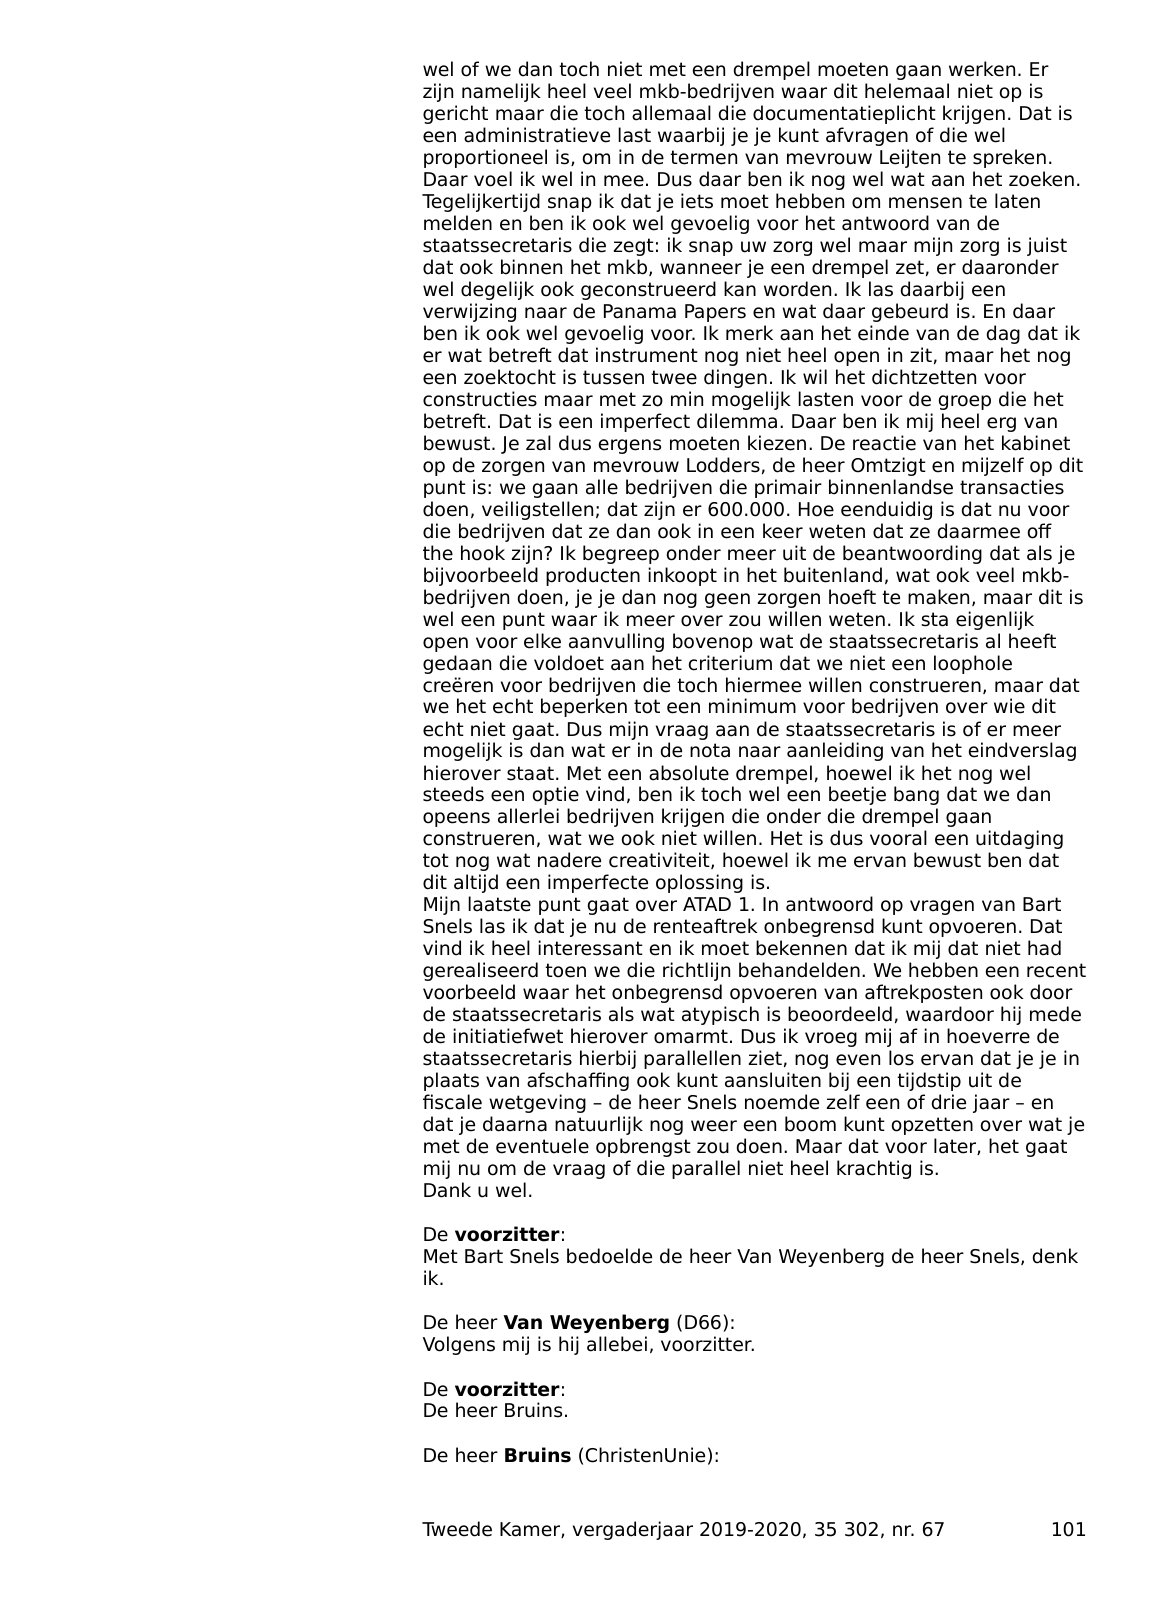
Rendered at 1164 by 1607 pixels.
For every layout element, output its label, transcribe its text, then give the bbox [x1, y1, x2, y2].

text De voorzitter: [422, 1378, 1087, 1400]
text De heer Bruins. [422, 1400, 1087, 1422]
text De voorzitter: [422, 1224, 1087, 1246]
text Volgens mij is hij allebei, voorzitter. [422, 1334, 1087, 1356]
text Mijn laatste punt gaat over ATAD 1. In antwoord op vragen van Bart Snels las ik dat je nu de renteaftrek onbegrensd kunt opvoeren. Dat vind ik heel interessant en ik moet bekennen dat ik mij dat niet had gerealiseerd toen we die richtlijn behandelden. We hebben een recent voorbeeld waar het onbegrensd opvoeren van aftrekposten ook door de staatssecretaris als wat atypisch is beoordeeld, waardoor hij mede de initiatiefwet hierover omarmt. Dus ik vroeg mij af in hoeverre de staatssecretaris hierbij parallellen ziet, nog even los ervan dat je je in plaats van afschaffing ook kunt aansluiten bij een tijdstip uit de fiscale wetgeving – de heer Snels noemde zelf een of drie jaar – en dat je daarna natuurlijk nog weer een boom kunt opzetten over wat je met de eventuele opbrengst zou doen. Maar dat voor later, het gaat mij nu om de vraag of die parallel niet heel krachtig is. [422, 894, 1087, 1180]
text Tegelijkertijd snap ik dat je iets moet hebben om mensen te laten melden en ben ik ook wel gevoelig voor het antwoord van de staatssecretaris die zegt: ik snap uw zorg wel maar mijn zorg is juist dat ook binnen het mkb, wanneer je een drempel zet, er daaronder wel degelijk ook geconstrueerd kan worden. Ik las daarbij een verwijzing naar de Panama Papers en wat daar gebeurd is. En daar ben ik ook wel gevoelig voor. Ik merk aan het einde van de dag dat ik er wat betreft dat instrument nog niet heel open in zit, maar het nog een zoektocht is tussen twee dingen. Ik wil het dichtzetten voor constructies maar met zo min mogelijk lasten voor de groep die het betreft. Dat is een imperfect dilemma. Daar ben ik mij heel erg van bewust. Je zal dus ergens moeten kiezen. De reactie van het kabinet op de zorgen van mevrouw Lodders, de heer Omtzigt en mijzelf op dit punt is: we gaan alle bedrijven die primair binnenlandse transacties doen, veiligstellen; dat zijn er 600.000. Hoe eenduidig is dat nu voor die bedrijven dat ze dan ook in een keer weten dat ze daarmee off the hook zijn? Ik begreep onder meer uit de beantwoording dat als je bijvoorbeeld producten inkoopt in het buitenland, wat ook veel mkb-bedrijven doen, je je dan nog geen zorgen hoeft te maken, maar dit is wel een punt waar ik meer over zou willen weten. Ik sta eigenlijk open voor elke aanvulling bovenop wat de staatssecretaris al heeft gedaan die voldoet aan het criterium dat we niet een loophole creëren voor bedrijven die toch hiermee willen construeren, maar dat we het echt beperken tot een minimum voor bedrijven over wie dit echt niet gaat. Dus mijn vraag aan de staatssecretaris is of er meer mogelijk is dan wat er in de nota naar aanleiding van het eindverslag hierover staat. Met een absolute drempel, hoewel ik het nog wel steeds een optie vind, ben ik toch wel een beetje bang dat we dan opeens allerlei bedrijven krijgen die onder die drempel gaan construeren, wat we ook niet willen. Het is dus vooral een uitdaging tot nog wat nadere creativiteit, hoewel ik me ervan bewust ben dat dit altijd een imperfecte oplossing is. [422, 191, 1087, 894]
text Met Bart Snels bedoelde de heer Van Weyenberg de heer Snels, denk ik. [422, 1246, 1087, 1290]
text De heer Bruins (ChristenUnie): [422, 1444, 1087, 1467]
text De heer Van Weyenberg (D66): [422, 1312, 1087, 1334]
text Dank u wel. [422, 1180, 1087, 1202]
text wel of we dan toch niet met een drempel moeten gaan werken. Er zijn namelijk heel veel mkb-bedrijven waar dit helemaal niet op is gericht maar die toch allemaal die documentatieplicht krijgen. Dat is een administratieve last waarbij je je kunt afvragen of die wel proportioneel is, om in de termen van mevrouw Leijten te spreken. Daar voel ik wel in mee. Dus daar ben ik nog wel wat aan het zoeken. [422, 59, 1087, 191]
